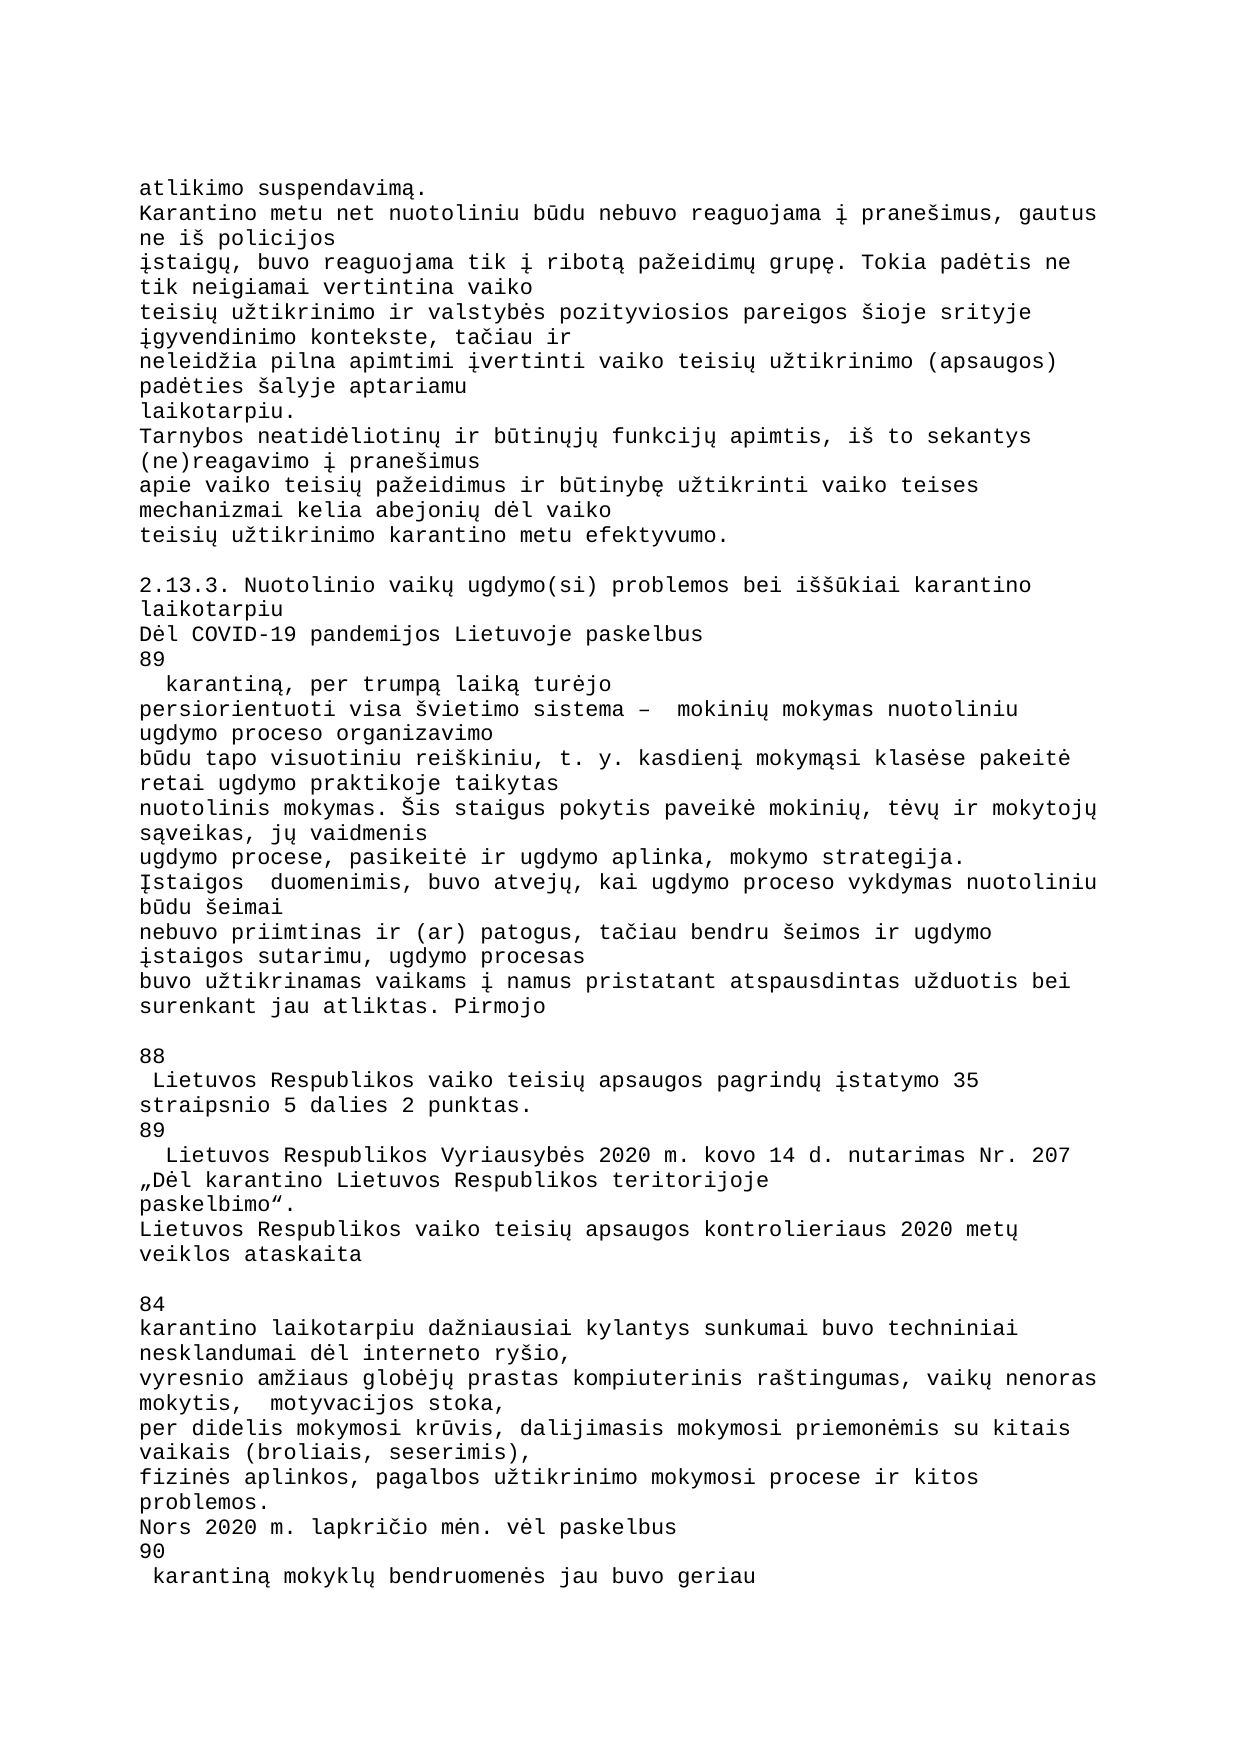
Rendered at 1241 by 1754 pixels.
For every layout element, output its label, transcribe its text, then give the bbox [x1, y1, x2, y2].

text Lietuvos Respublikos vaiko teisių apsaugos kontrolieriaus 2020 metų veiklos ataskaita [139, 1218, 1101, 1268]
text neleidžia pilna apimtimi įvertinti vaiko teisių užtikrinimo (apsaugos) padėties šalyje aptariamu [139, 351, 1101, 400]
text vyresnio amžiaus globėjų prastas kompiuterinis raštingumas, vaikų nenoras mokytis, motyvacijos stoka, [139, 1367, 1101, 1417]
text laikotarpiu. [139, 400, 1101, 425]
text teisių užtikrinimo ir valstybės pozityviosios pareigos šioje srityje įgyvendinimo kontekste, tačiau ir [139, 301, 1101, 351]
text būdu tapo visuotiniu reiškiniu, t. y. kasdienį mokymąsi klasėse pakeitė retai ugdymo praktikoje taikytas [139, 747, 1101, 797]
text 88 [139, 1045, 1101, 1070]
text ugdymo procese, pasikeitė ir ugdymo aplinka, mokymo strategija. [139, 847, 1101, 871]
text 89 [139, 1119, 1101, 1144]
text per didelis mokymosi krūvis, dalijimasis mokymosi priemonėmis su kitais vaikais (broliais, seserimis), [139, 1417, 1101, 1466]
text Dėl COVID-19 pandemijos Lietuvoje paskelbus [139, 623, 1101, 648]
text 90 [139, 1541, 1101, 1566]
text karantiną mokyklų bendruomenės jau buvo geriau [139, 1566, 1101, 1590]
text įstaigų, buvo reaguojama tik į ribotą pažeidimų grupę. Tokia padėtis ne tik neigiamai vertintina vaiko [139, 252, 1101, 301]
text Įstaigos duomenimis, buvo atvejų, kai ugdymo proceso vykdymas nuotoliniu būdu šeimai [139, 871, 1101, 921]
text 84 [139, 1293, 1101, 1318]
text karantiną, per trumpą laiką turėjo [139, 673, 1101, 698]
text 2.13.3. Nuotolinio vaikų ugdymo(si) problemos bei iššūkiai karantino laikotarpiu [139, 574, 1101, 623]
text Tarnybos neatidėliotinų ir būtinųjų funkcijų apimtis, iš to sekantys (ne)reagavimo į pranešimus [139, 425, 1101, 475]
text nuotolinis mokymas. Šis staigus pokytis paveikė mokinių, tėvų ir mokytojų sąveikas, jų vaidmenis [139, 797, 1101, 847]
text Lietuvos Respublikos vaiko teisių apsaugos pagrindų įstatymo 35 straipsnio 5 dalies 2 punktas. [139, 1070, 1101, 1119]
text nebuvo priimtinas ir (ar) patogus, tačiau bendru šeimos ir ugdymo įstaigos sutarimu, ugdymo procesas [139, 921, 1101, 971]
text Karantino metu net nuotoliniu būdu nebuvo reaguojama į pranešimus, gautus ne iš policijos [139, 202, 1101, 252]
text teisių užtikrinimo karantino metu efektyvumo. [139, 524, 1101, 549]
text persiorientuoti visa švietimo sistema – mokinių mokymas nuotoliniu ugdymo proceso organizavimo [139, 698, 1101, 747]
text buvo užtikrinamas vaikams į namus pristatant atspausdintas užduotis bei surenkant jau atliktas. Pirmojo [139, 971, 1101, 1020]
text Lietuvos Respublikos Vyriausybės 2020 m. kovo 14 d. nutarimas Nr. 207 „Dėl karantino Lietuvos Respublikos teritorijoje [139, 1144, 1101, 1194]
text karantino laikotarpiu dažniausiai kylantys sunkumai buvo techniniai nesklandumai dėl interneto ryšio, [139, 1318, 1101, 1367]
text 89 [139, 648, 1101, 673]
text apie vaiko teisių pažeidimus ir būtinybę užtikrinti vaiko teises mechanizmai kelia abejonių dėl vaiko [139, 475, 1101, 524]
text Nors 2020 m. lapkričio mėn. vėl paskelbus [139, 1516, 1101, 1541]
text fizinės aplinkos, pagalbos užtikrinimo mokymosi procese ir kitos problemos. [139, 1466, 1101, 1516]
text atlikimo suspendavimą. [139, 177, 1101, 202]
text paskelbimo“. [139, 1194, 1101, 1218]
